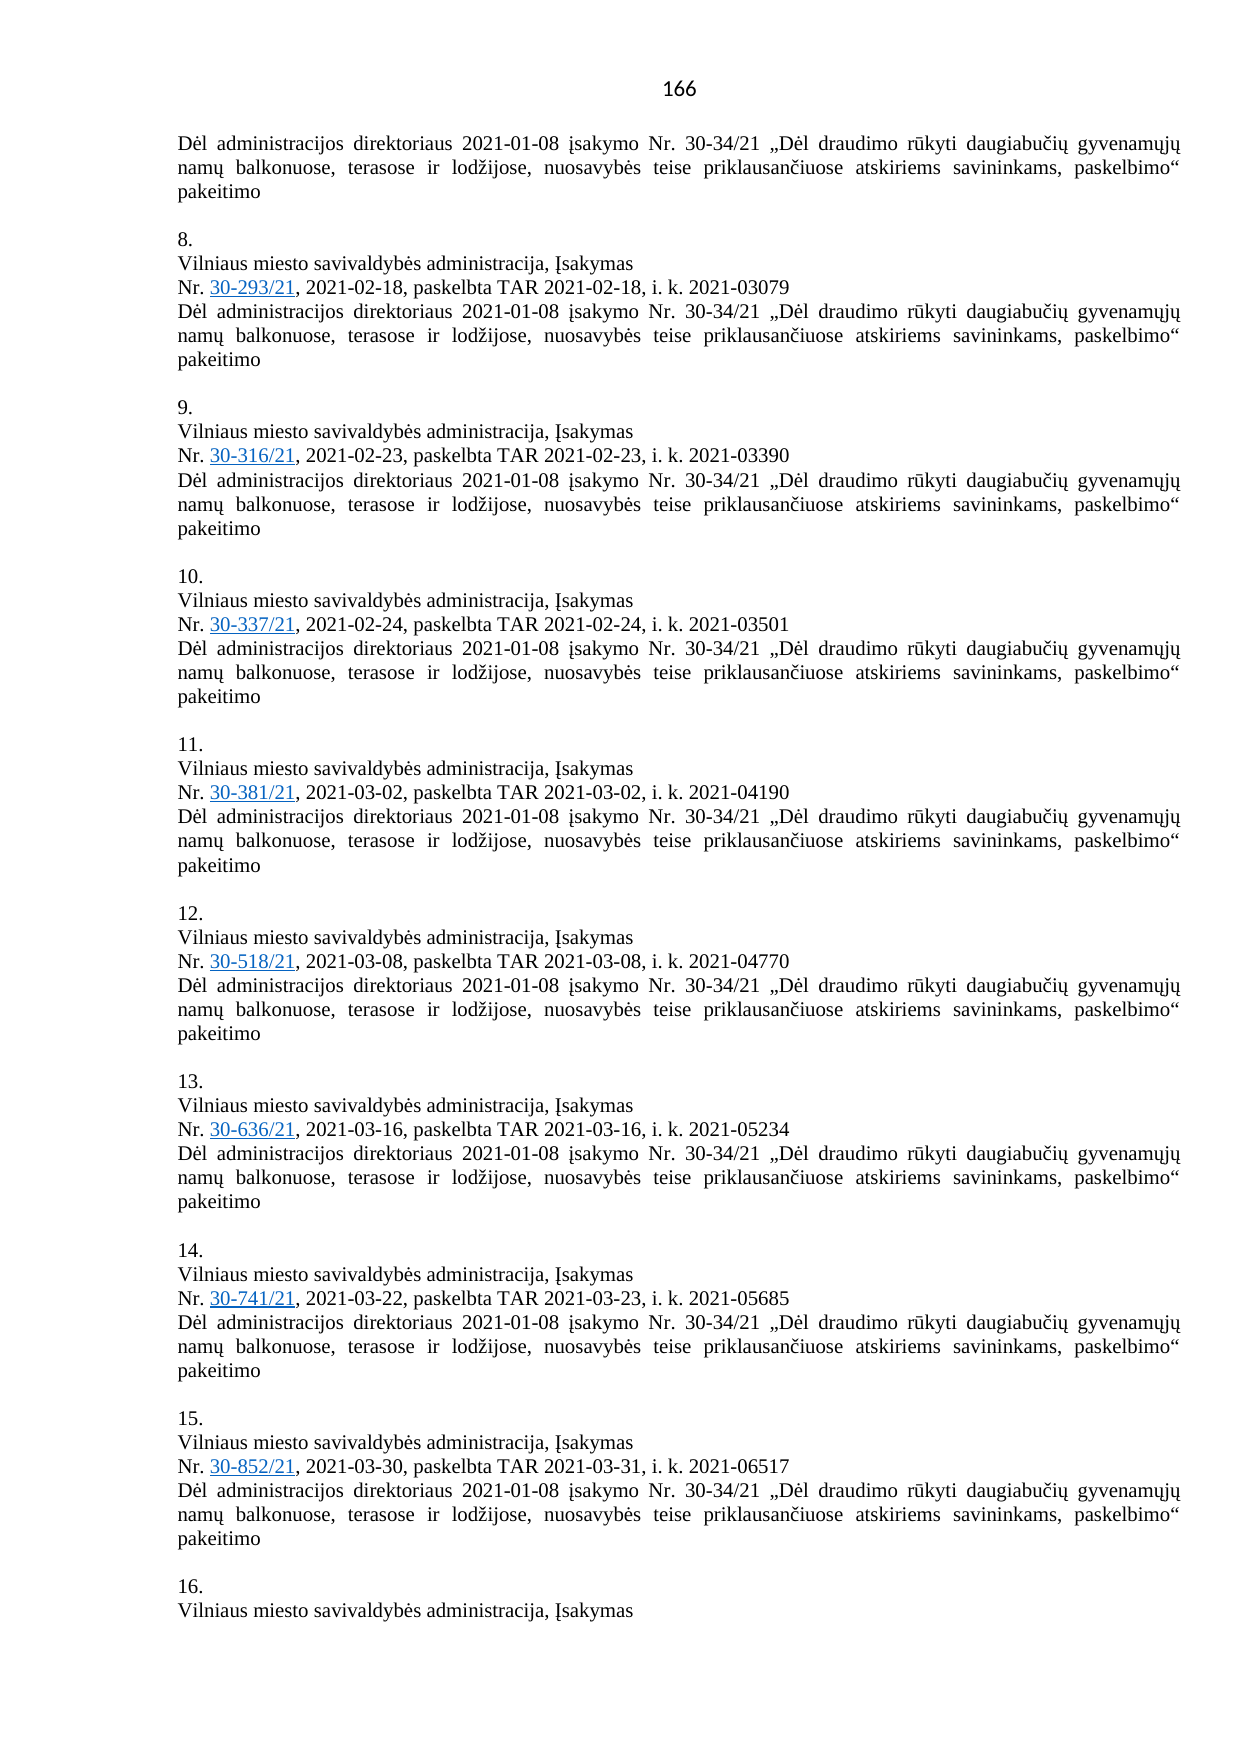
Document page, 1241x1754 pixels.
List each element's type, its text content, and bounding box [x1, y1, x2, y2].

text 8. [177, 227, 1181, 251]
text Vilniaus miesto savivaldybės administracija, Įsakymas [177, 1093, 1181, 1117]
text 13. [177, 1069, 1181, 1093]
text Dėl administracijos direktoriaus 2021-01-08 įsakymo Nr. 30-34/21 „Dėl draudimo rūkyti daugiabučių gyvenamųjų namų balkonuose, terasose ir lodžijose, nuosavybės teise priklausančiuose atskiriems savininkams, paskelbimo“ pakeitimo [177, 804, 1181, 877]
text Vilniaus miesto savivaldybės administracija, Įsakymas [177, 925, 1181, 949]
text Nr. 30-316/21, 2021-02-23, paskelbta TAR 2021-02-23, i. k. 2021-03390 [177, 443, 1181, 467]
text Vilniaus miesto savivaldybės administracija, Įsakymas [177, 251, 1181, 275]
text 16. [177, 1574, 1181, 1598]
text Nr. 30-636/21, 2021-03-16, paskelbta TAR 2021-03-16, i. k. 2021-05234 [177, 1117, 1181, 1141]
text Dėl administracijos direktoriaus 2021-01-08 įsakymo Nr. 30-34/21 „Dėl draudimo rūkyti daugiabučių gyvenamųjų namų balkonuose, terasose ir lodžijose, nuosavybės teise priklausančiuose atskiriems savininkams, paskelbimo“ pakeitimo [177, 131, 1181, 203]
text Dėl administracijos direktoriaus 2021-01-08 įsakymo Nr. 30-34/21 „Dėl draudimo rūkyti daugiabučių gyvenamųjų namų balkonuose, terasose ir lodžijose, nuosavybės teise priklausančiuose atskiriems savininkams, paskelbimo“ pakeitimo [177, 1478, 1181, 1550]
text Vilniaus miesto savivaldybės administracija, Įsakymas [177, 588, 1181, 612]
text Dėl administracijos direktoriaus 2021-01-08 įsakymo Nr. 30-34/21 „Dėl draudimo rūkyti daugiabučių gyvenamųjų namų balkonuose, terasose ir lodžijose, nuosavybės teise priklausančiuose atskiriems savininkams, paskelbimo“ pakeitimo [177, 973, 1181, 1045]
text Vilniaus miesto savivaldybės administracija, Įsakymas [177, 1430, 1181, 1454]
text Vilniaus miesto savivaldybės administracija, Įsakymas [177, 1598, 1181, 1622]
text Dėl administracijos direktoriaus 2021-01-08 įsakymo Nr. 30-34/21 „Dėl draudimo rūkyti daugiabučių gyvenamųjų namų balkonuose, terasose ir lodžijose, nuosavybės teise priklausančiuose atskiriems savininkams, paskelbimo“ pakeitimo [177, 299, 1181, 371]
text Nr. 30-518/21, 2021-03-08, paskelbta TAR 2021-03-08, i. k. 2021-04770 [177, 949, 1181, 973]
text Vilniaus miesto savivaldybės administracija, Įsakymas [177, 1262, 1181, 1286]
text 10. [177, 564, 1181, 588]
text 9. [177, 395, 1181, 419]
text 15. [177, 1406, 1181, 1430]
text Vilniaus miesto savivaldybės administracija, Įsakymas [177, 756, 1181, 780]
text Nr. 30-381/21, 2021-03-02, paskelbta TAR 2021-03-02, i. k. 2021-04190 [177, 780, 1181, 804]
text Nr. 30-852/21, 2021-03-30, paskelbta TAR 2021-03-31, i. k. 2021-06517 [177, 1454, 1181, 1478]
text Dėl administracijos direktoriaus 2021-01-08 įsakymo Nr. 30-34/21 „Dėl draudimo rūkyti daugiabučių gyvenamųjų namų balkonuose, terasose ir lodžijose, nuosavybės teise priklausančiuose atskiriems savininkams, paskelbimo“ pakeitimo [177, 467, 1181, 540]
text Nr. 30-293/21, 2021-02-18, paskelbta TAR 2021-02-18, i. k. 2021-03079 [177, 275, 1181, 299]
text Dėl administracijos direktoriaus 2021-01-08 įsakymo Nr. 30-34/21 „Dėl draudimo rūkyti daugiabučių gyvenamųjų namų balkonuose, terasose ir lodžijose, nuosavybės teise priklausančiuose atskiriems savininkams, paskelbimo“ pakeitimo [177, 636, 1181, 708]
text Nr. 30-337/21, 2021-02-24, paskelbta TAR 2021-02-24, i. k. 2021-03501 [177, 612, 1181, 636]
text Nr. 30-741/21, 2021-03-22, paskelbta TAR 2021-03-23, i. k. 2021-05685 [177, 1286, 1181, 1310]
text Dėl administracijos direktoriaus 2021-01-08 įsakymo Nr. 30-34/21 „Dėl draudimo rūkyti daugiabučių gyvenamųjų namų balkonuose, terasose ir lodžijose, nuosavybės teise priklausančiuose atskiriems savininkams, paskelbimo“ pakeitimo [177, 1141, 1181, 1213]
text 12. [177, 901, 1181, 925]
text Vilniaus miesto savivaldybės administracija, Įsakymas [177, 419, 1181, 443]
text 11. [177, 732, 1181, 756]
text 14. [177, 1237, 1181, 1262]
text Dėl administracijos direktoriaus 2021-01-08 įsakymo Nr. 30-34/21 „Dėl draudimo rūkyti daugiabučių gyvenamųjų namų balkonuose, terasose ir lodžijose, nuosavybės teise priklausančiuose atskiriems savininkams, paskelbimo“ pakeitimo [177, 1310, 1181, 1382]
